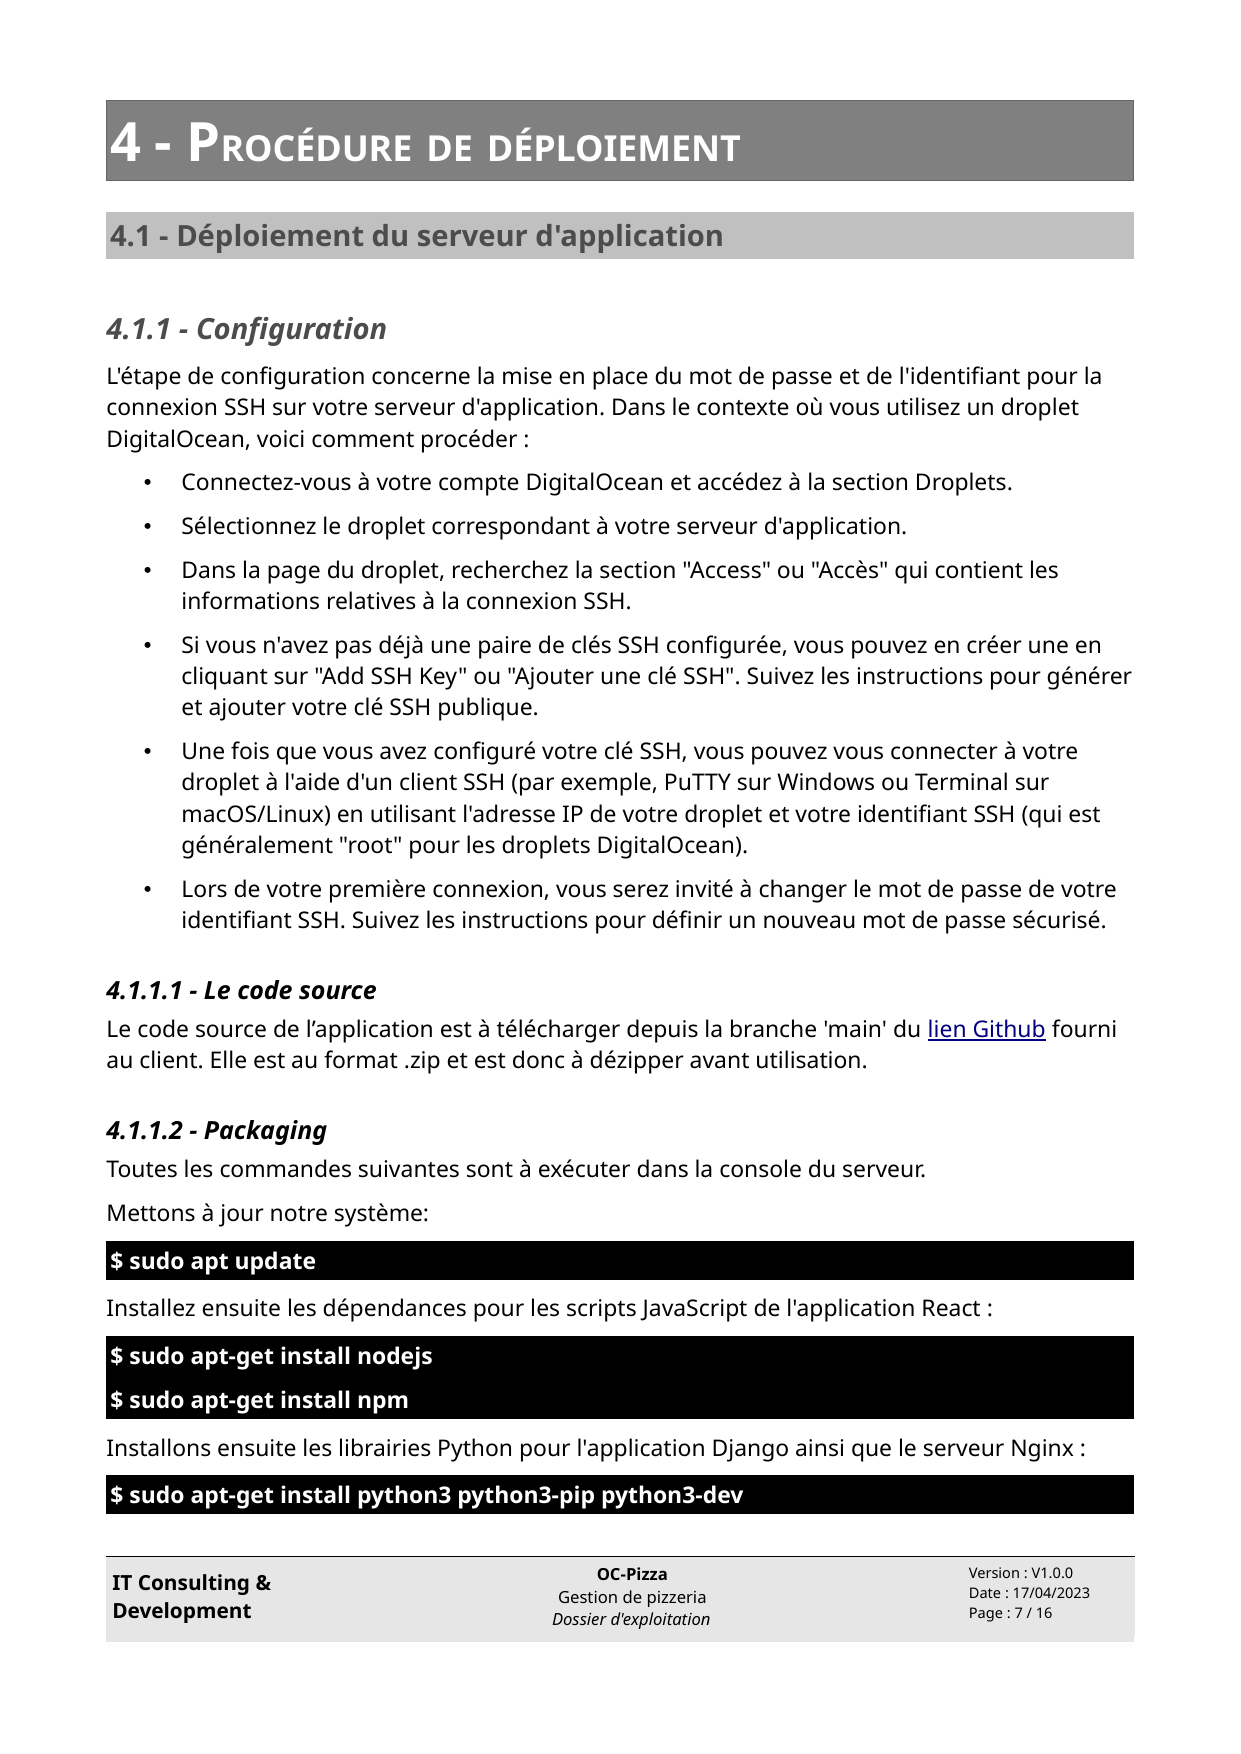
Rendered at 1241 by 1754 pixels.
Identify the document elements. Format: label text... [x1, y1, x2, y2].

list Lors de votre première connexion, vous serez invité à changer le mot de passe de votre identifiant SSH. Suivez les instructions pour définir un nouveau mot de passe sécurisé. [144, 872, 1134, 935]
text Installons ensuite les librairies Python pour l'application Django ainsi que le serveur Nginx : [106, 1431, 1134, 1463]
text $ sudo apt-get install nodejs [107, 1337, 1133, 1371]
list Une fois que vous avez configuré votre clé SSH, vous pouvez vous connecter à votre droplet à l'aide d'un client SSH (par exemple, PuTTY sur Windows ou Terminal sur macOS/Linux) en utilisant l'adresse IP de votre droplet et votre identifiant SSH (qui est généralement "root" pour les droplets DigitalOcean). [144, 735, 1134, 860]
subtitle Déploiement du serveur d'application [107, 213, 1133, 258]
subtitle Packaging [106, 1113, 1134, 1147]
text $ sudo apt-get install npm [107, 1380, 1133, 1418]
list Connectez-vous à votre compte DigitalOcean et accédez à la section Droplets. [144, 466, 1134, 497]
text Toutes les commandes suivantes sont à exécuter dans la console du serveur. [106, 1153, 1134, 1184]
text L'étape de configuration concerne la mise en place du mot de passe et de l'identifiant pour la connexion SSH sur votre serveur d'application. Dans le contexte où vous utilisez un droplet DigitalOcean, voici comment procéder : [106, 360, 1134, 454]
list Le code source de l’application est à télécharger depuis la branche 'main' du lien Github fourni au client. Elle est au format .zip et est donc à dézipper avant utilisation. [106, 1013, 1134, 1075]
text $ sudo apt update [107, 1242, 1133, 1279]
text $ sudo apt-get install python3 python3-pip python3-dev [107, 1476, 1133, 1513]
subtitle Le code source [106, 972, 1134, 1007]
subtitle Configuration [106, 308, 1134, 348]
list Sélectionnez le droplet correspondant à votre serveur d'application. [144, 510, 1134, 541]
subtitle Procédure de déploiement [107, 101, 1133, 180]
text Installez ensuite les dépendances pour les scripts JavaScript de l'application React : [106, 1292, 1134, 1323]
text Mettons à jour notre système: [106, 1197, 1134, 1228]
list Dans la page du droplet, recherchez la section "Access" ou "Accès" qui contient les informations relatives à la connexion SSH. [144, 554, 1134, 616]
list Si vous n'avez pas déjà une paire de clés SSH configurée, vous pouvez en créer une en cliquant sur "Add SSH Key" ou "Ajouter une clé SSH". Suivez les instructions pour générer et ajouter votre clé SSH publique. [144, 629, 1134, 722]
